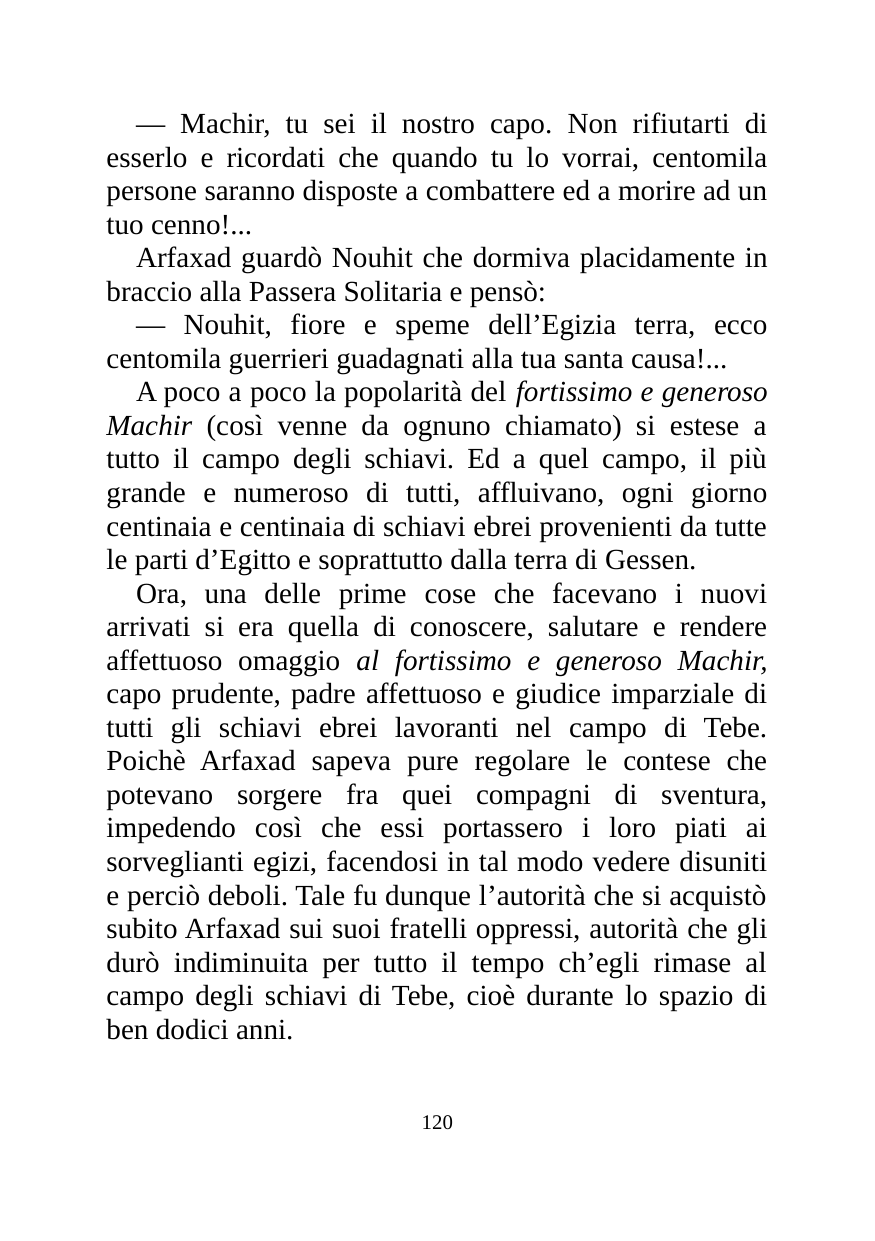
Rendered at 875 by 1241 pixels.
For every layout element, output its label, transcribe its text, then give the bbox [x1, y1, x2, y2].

text — Machir, tu sei il nostro capo. Non rifiutarti di esserlo e ricordati che quando tu lo vorrai, centomila persone saranno disposte a combattere ed a morire ad un tuo cenno!... [106, 106, 768, 240]
text Ora, una delle prime cose che facevano i nuovi arrivati si era quella di conoscere, salutare e rendere affettuoso omaggio al fortissimo e generoso Machir, capo prudente, padre affettuoso e giudice imparziale di tutti gli schiavi ebrei lavoranti nel campo di Tebe. Poichè Arfaxad sapeva pure regolare le contese che potevano sorgere fra quei compagni di sventura, impedendo così che essi portassero i loro piati ai sorveglianti egizi, facendosi in tal modo vedere disuniti e perciò deboli. Tale fu dunque l’autorità che si acquistò subito Arfaxad sui suoi fratelli oppressi, autorità che gli durò indiminuita per tutto il tempo ch’egli rimase al campo degli schiavi di Tebe, cioè durante lo spazio di ben dodici anni. [106, 576, 768, 1045]
text — Nouhit, fiore e speme dell’Egizia terra, ecco centomila guerrieri guadagnati alla tua santa causa!... [106, 307, 768, 374]
text A poco a poco la popolarità del fortissimo e generoso Machir (così venne da ognuno chiamato) si estese a tutto il campo degli schiavi. Ed a quel campo, il più grande e numeroso di tutti, affluivano, ogni giorno centinaia e centinaia di schiavi ebrei provenienti da tutte le parti d’Egitto e soprattutto dalla terra di Gessen. [106, 374, 768, 576]
text Arfaxad guardò Nouhit che dormiva placidamente in braccio alla Passera Solitaria e pensò: [106, 240, 768, 307]
